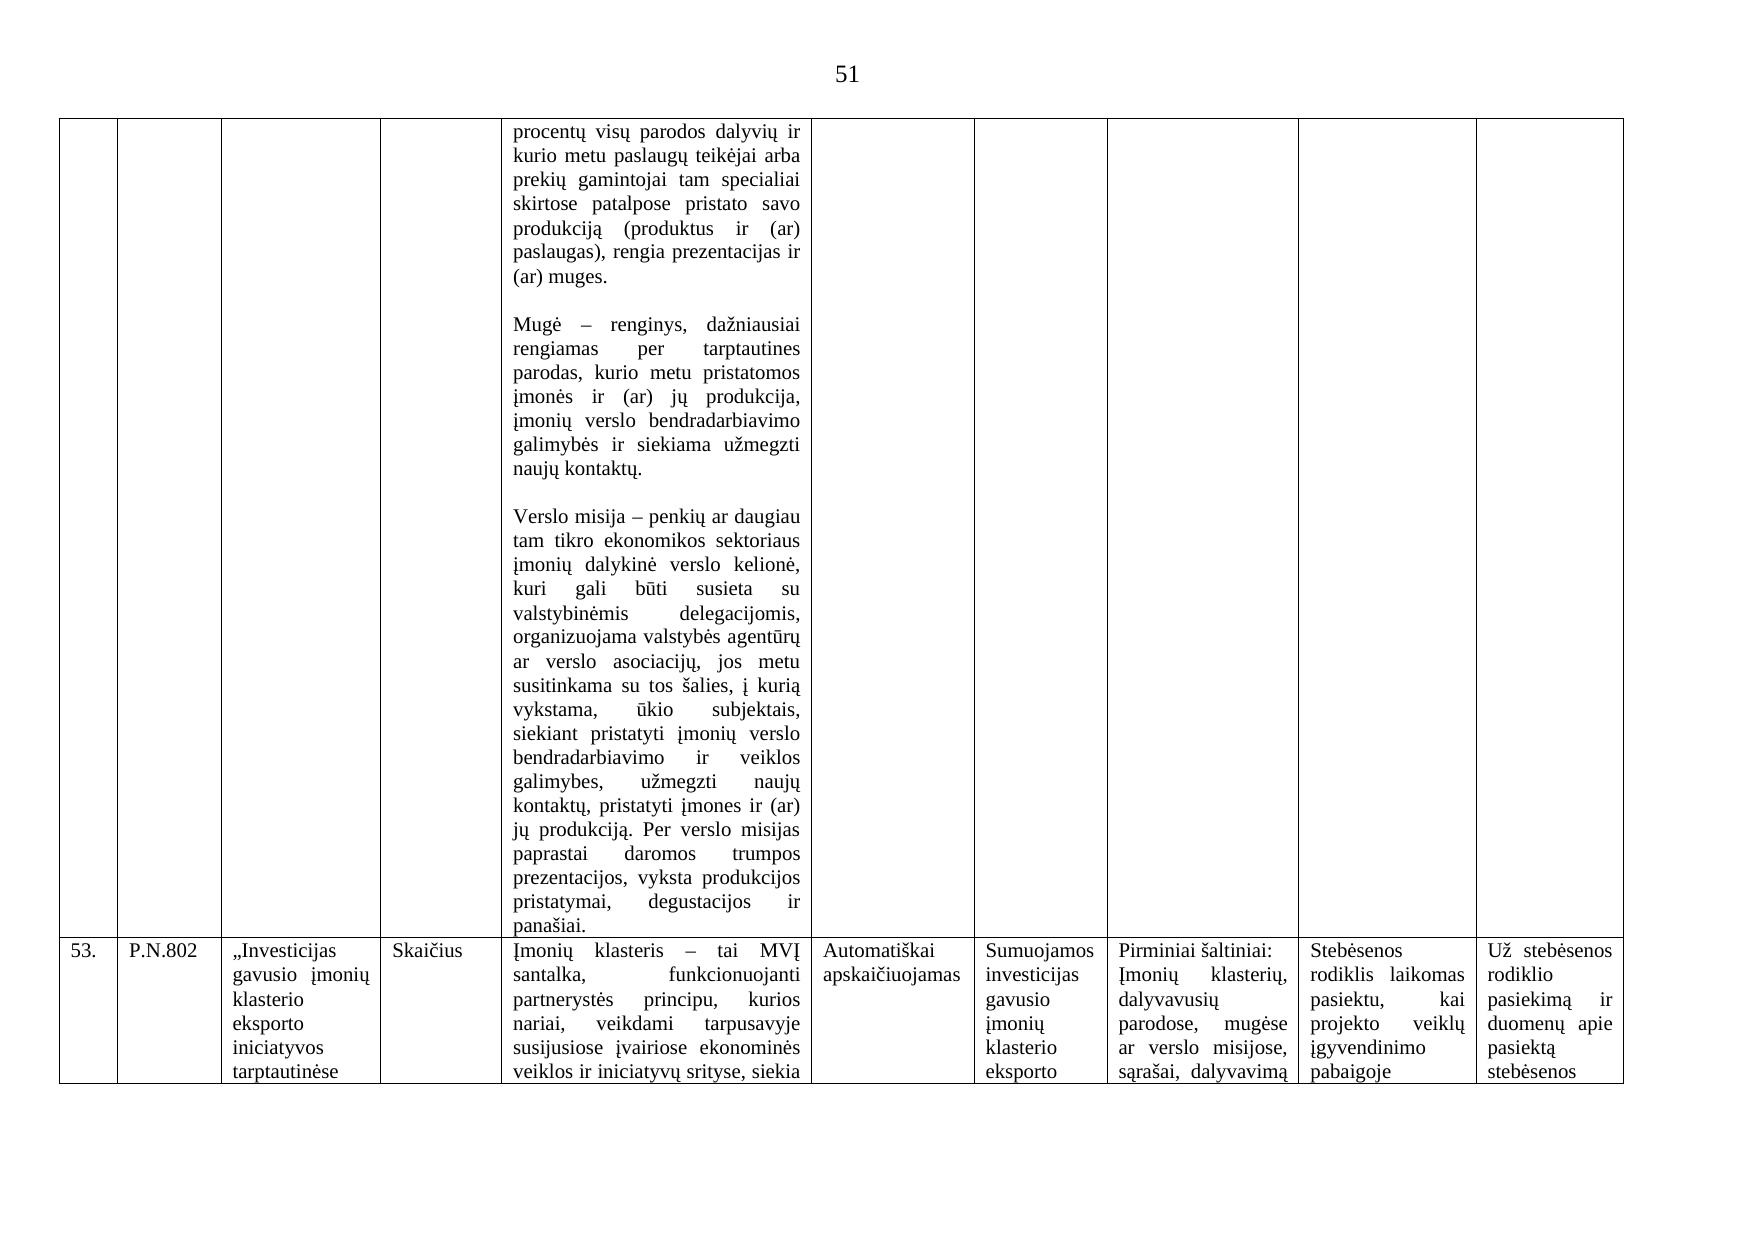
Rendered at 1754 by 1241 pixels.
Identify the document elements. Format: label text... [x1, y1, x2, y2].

table_cell Stebėsenos rodiklis laikomas pasiektu, kai projekto veiklų įgyvendinimo pabaigoje [1299, 938, 1476, 1083]
table_cell „Investicijas gavusio įmonių klasterio eksporto iniciatyvos tarptautinėse [222, 938, 380, 1083]
table_cell 53. [60, 938, 117, 1083]
table_cell Įmonių klasteris – tai MVĮ santalka, funkcionuojanti partnerystės principu, kurios nariai, veikdami tarpusavyje susijusiose įvairiose ekonominės veiklos ir iniciatyvų srityse, siekia [502, 938, 811, 1083]
table_cell procentų visų parodos dalyvių ir kurio metu paslaugų teikėjai arba prekių gamintojai tam specialiai skirtose patalpose pristato savo produkciją (produktus ir (ar) paslaugas), rengia prezentacijas ir (ar) muges. Mugė – renginys, dažniausiai rengiamas per tarptautines parodas, kurio metu pristatomos įmonės ir (ar) jų produkcija, įmonių verslo bendradarbiavimo galimybės ir siekiama užmegzti naujų kontaktų. Verslo misija – penkių ar daugiau tam tikro ekonomikos sektoriaus įmonių dalykinė verslo kelionė, kuri gali būti susieta su valstybinėmis delegacijomis, organizuojama valstybės agentūrų ar verslo asociacijų, jos metu susitinkama su tos šalies, į kurią vykstama, ūkio subjektais, siekiant pristatyti įmonių verslo bendradarbiavimo ir veiklos galimybes, užmegzti naujų kontaktų, pristatyti įmones ir (ar) jų produkciją. Per verslo misijas paprastai daromos trumpos prezentacijos, vyksta produkcijos pristatymai, degustacijos ir panašiai. [502, 119, 811, 937]
table_cell [1108, 119, 1298, 937]
table_cell Skaičius [381, 938, 501, 1083]
table_cell [1299, 119, 1476, 937]
table_cell [1477, 119, 1623, 937]
table_cell Už stebėsenos rodiklio pasiekimą ir duomenų apie pasiektą stebėsenos [1477, 938, 1623, 1083]
table_cell [975, 119, 1107, 937]
table_cell [118, 119, 221, 937]
table_cell Sumuojamos investicijas gavusio įmonių klasterio eksporto [975, 938, 1107, 1083]
table_cell Pirminiai šaltiniai: Įmonių klasterių, dalyvavusių parodose, mugėse ar verslo misijose, sąrašai, dalyvavimą [1108, 938, 1298, 1083]
table_cell [222, 119, 380, 937]
table_cell Automatiškai apskaičiuojamas [812, 938, 974, 1083]
table_cell [60, 119, 117, 937]
table_cell [812, 119, 974, 937]
table_cell P.N.802 [118, 938, 221, 1083]
table_cell [381, 119, 501, 937]
